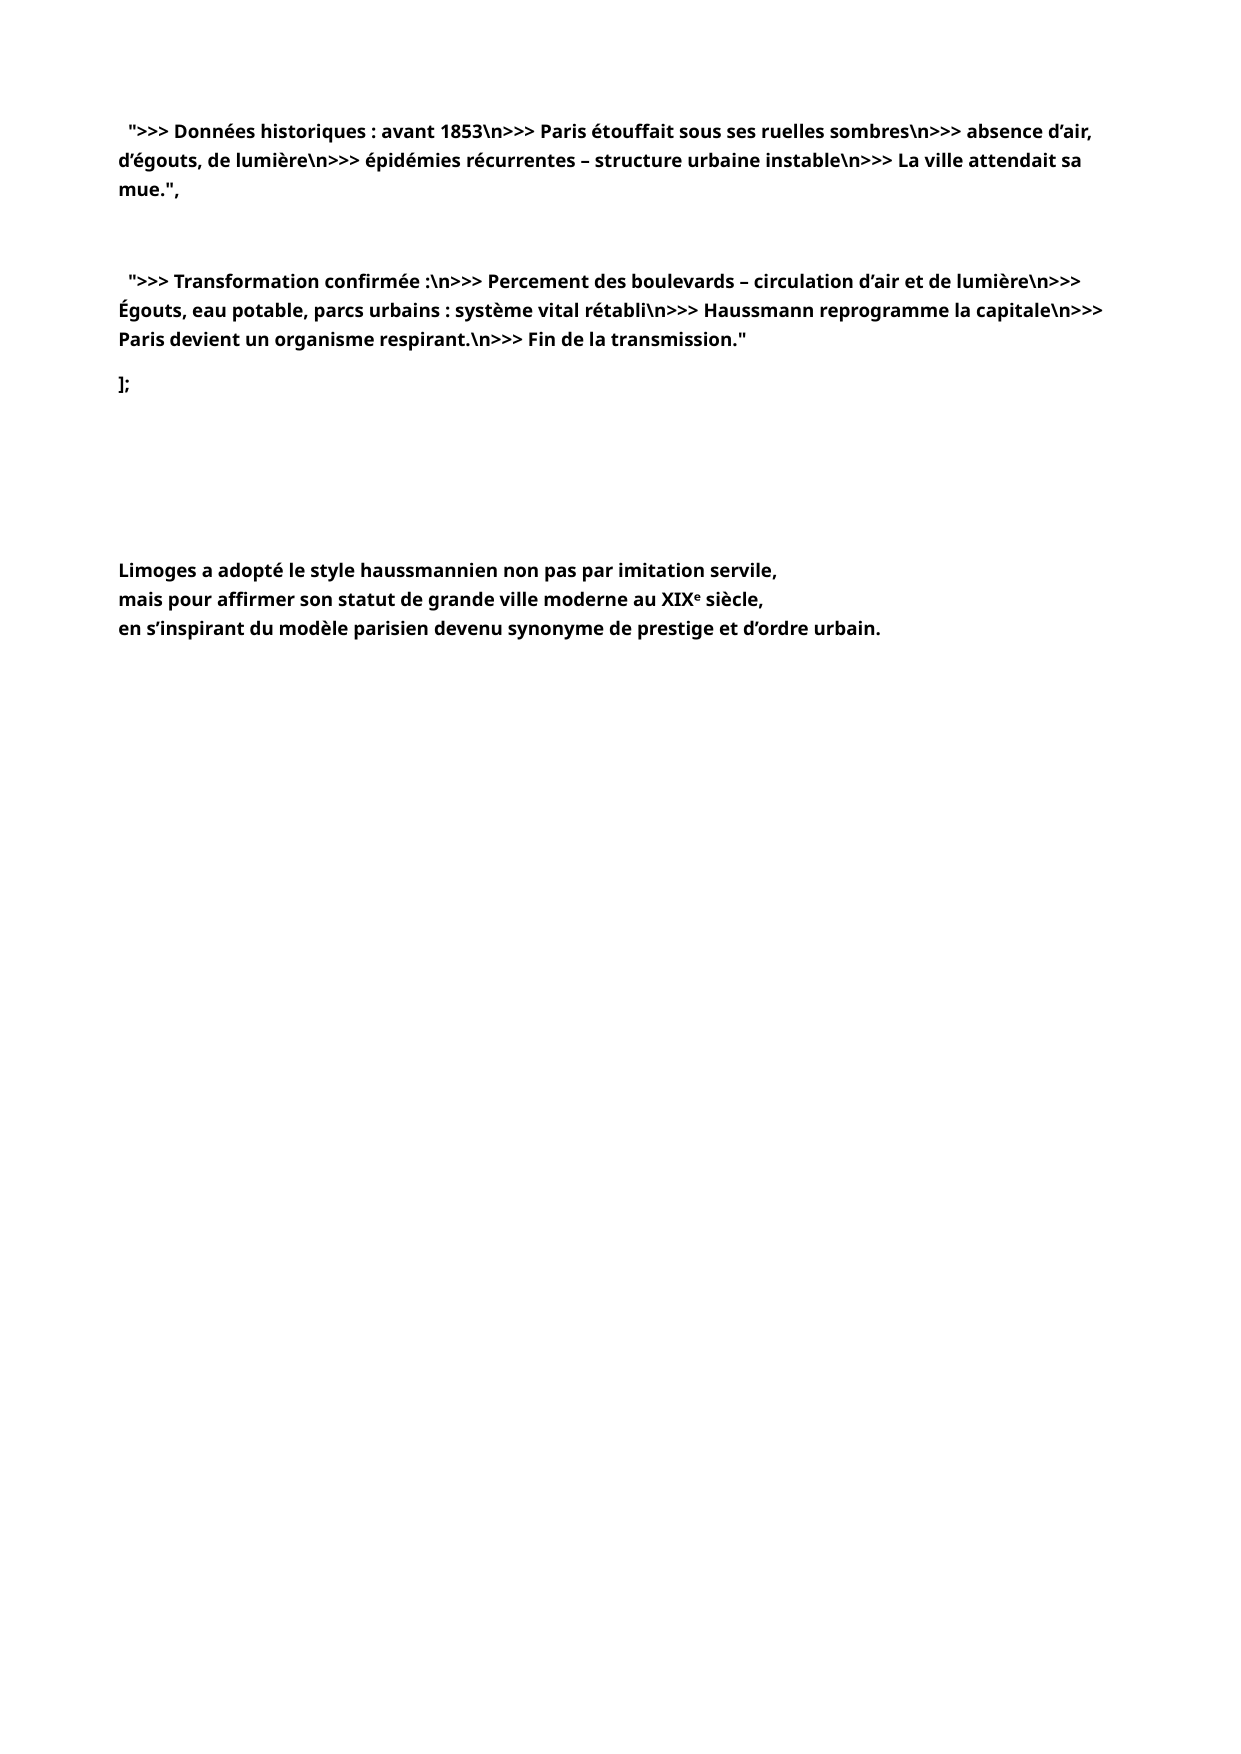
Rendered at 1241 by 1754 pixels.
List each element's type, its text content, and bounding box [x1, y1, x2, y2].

text ">>> Données historiques : avant 1853\n>>> Paris étouffait sous ses ruelles sombres\n>>> absence d’air, d’égouts, de lumière\n>>> épidémies récurrentes – structure urbaine instable\n>>> La ville attendait sa mue.", [118, 118, 1122, 202]
text Limoges a adopté le style haussmannien non pas par imitation servile, mais pour affirmer son statut de grande ville moderne au XIXᵉ siècle, en s’inspirant du modèle parisien devenu synonyme de prestige et d’ordre urbain. [118, 557, 1122, 641]
text ">>> Transformation confirmée :\n>>> Percement des boulevards – circulation d’air et de lumière\n>>> Égouts, eau potable, parcs urbains : système vital rétabli\n>>> Haussmann reprogramme la capitale\n>>> Paris devient un organisme respirant.\n>>> Fin de la transmission." [118, 268, 1122, 352]
text ]; [118, 371, 1122, 396]
